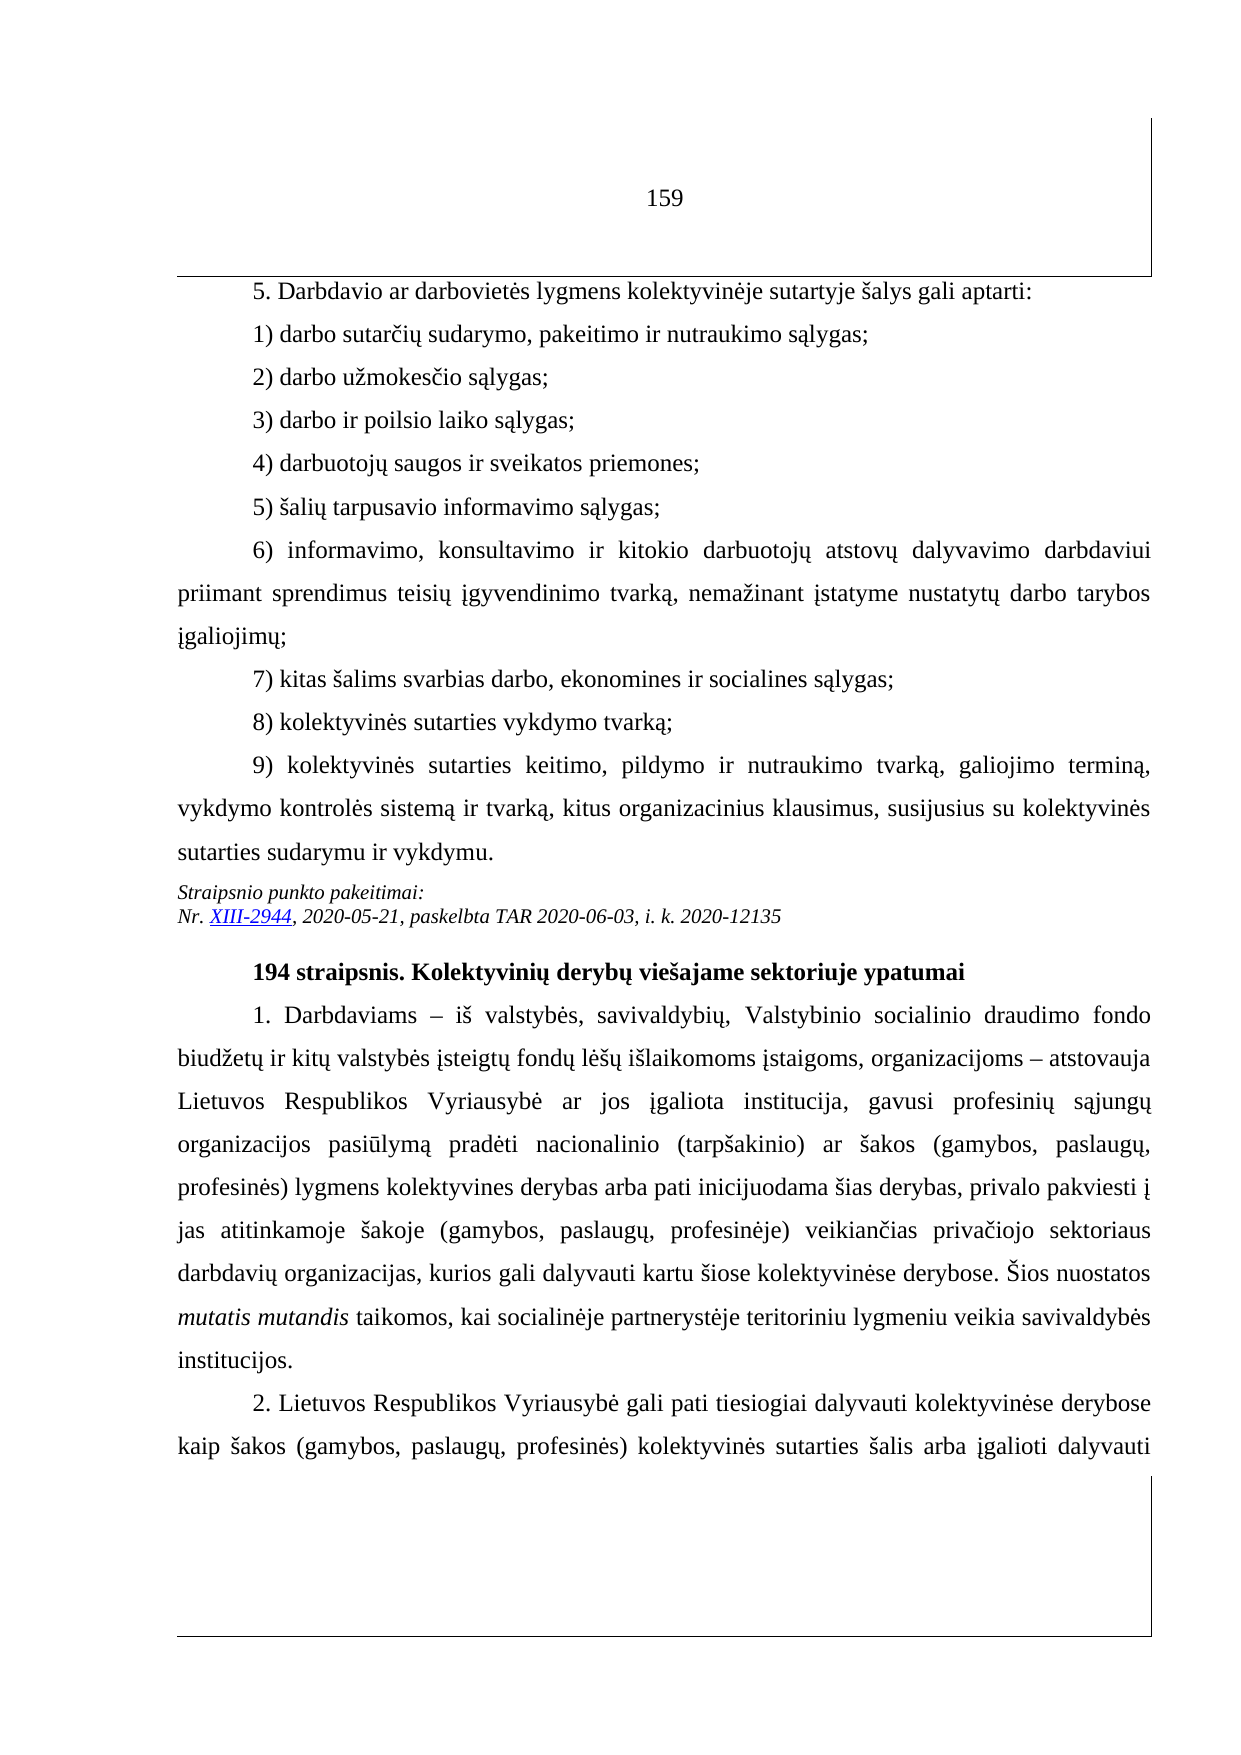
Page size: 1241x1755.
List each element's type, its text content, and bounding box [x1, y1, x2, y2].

text 4) darbuotojų saugos ir sveikatos priemones; [177, 448, 1152, 477]
text 7) kitas šalims svarbias darbo, ekonomines ir socialines sąlygas; [177, 664, 1152, 693]
text 6) informavimo, konsultavimo ir kitokio darbuotojų atstovų dalyvavimo darbdaviui priimant sprendimus teisių įgyvendinimo tvarką, nemažinant įstatyme nustatytų darbo tarybos įgaliojimų; [177, 535, 1152, 650]
text 1) darbo sutarčių sudarymo, pakeitimo ir nutraukimo sąlygas; [177, 319, 1152, 348]
text 1. Darbdaviams ‒ iš valstybės, savivaldybių, Valstybinio socialinio draudimo fondo biudžetų ir kitų valstybės įsteigtų fondų lėšų išlaikomoms įstaigoms, organizacijoms ‒ atstovauja Lietuvos Respublikos Vyriausybė ar jos įgaliota institucija, gavusi profesinių sąjungų organizacijos pasiūlymą pradėti nacionalinio (tarpšakinio) ar šakos (gamybos, paslaugų, profesinės) lygmens kolektyvines derybas arba pati inicijuodama šias derybas, privalo pakviesti į jas atitinkamoje šakoje (gamybos, paslaugų, profesinėje) veikiančias privačiojo sektoriaus darbdavių organizacijas, kurios gali dalyvauti kartu šiose kolektyvinėse derybose. Šios nuostatos mutatis mutandis taikomos, kai socialinėje partnerystėje teritoriniu lygmeniu veikia savivaldybės institucijos. [177, 1000, 1152, 1373]
text Nr. XIII-2944, 2020-05-21, paskelbta TAR 2020-06-03, i. k. 2020-12135 [177, 904, 1152, 928]
text 2. Lietuvos Respublikos Vyriausybė gali pati tiesiogiai dalyvauti kolektyvinėse derybose kaip šakos (gamybos, paslaugų, profesinės) kolektyvinės sutarties šalis arba įgalioti dalyvauti [177, 1388, 1152, 1460]
text 5) šalių tarpusavio informavimo sąlygas; [177, 492, 1152, 520]
text 8) kolektyvinės sutarties vykdymo tvarką; [177, 707, 1152, 736]
text 2) darbo užmokesčio sąlygas; [177, 362, 1152, 391]
text 3) darbo ir poilsio laiko sąlygas; [177, 405, 1152, 434]
subtitle 194 straipsnis. Kolektyvinių derybų viešajame sektoriuje ypatumai [177, 957, 1152, 985]
text 5. Darbdavio ar darbovietės lygmens kolektyvinėje sutartyje šalys gali aptarti: [177, 276, 1152, 305]
text Straipsnio punkto pakeitimai: [177, 880, 1152, 904]
text 9) kolektyvinės sutarties keitimo, pildymo ir nutraukimo tvarką, galiojimo terminą, vykdymo kontrolės sistemą ir tvarką, kitus organizacinius klausimus, susijusius su kolektyvinės sutarties sudarymu ir vykdymu. [177, 750, 1152, 865]
